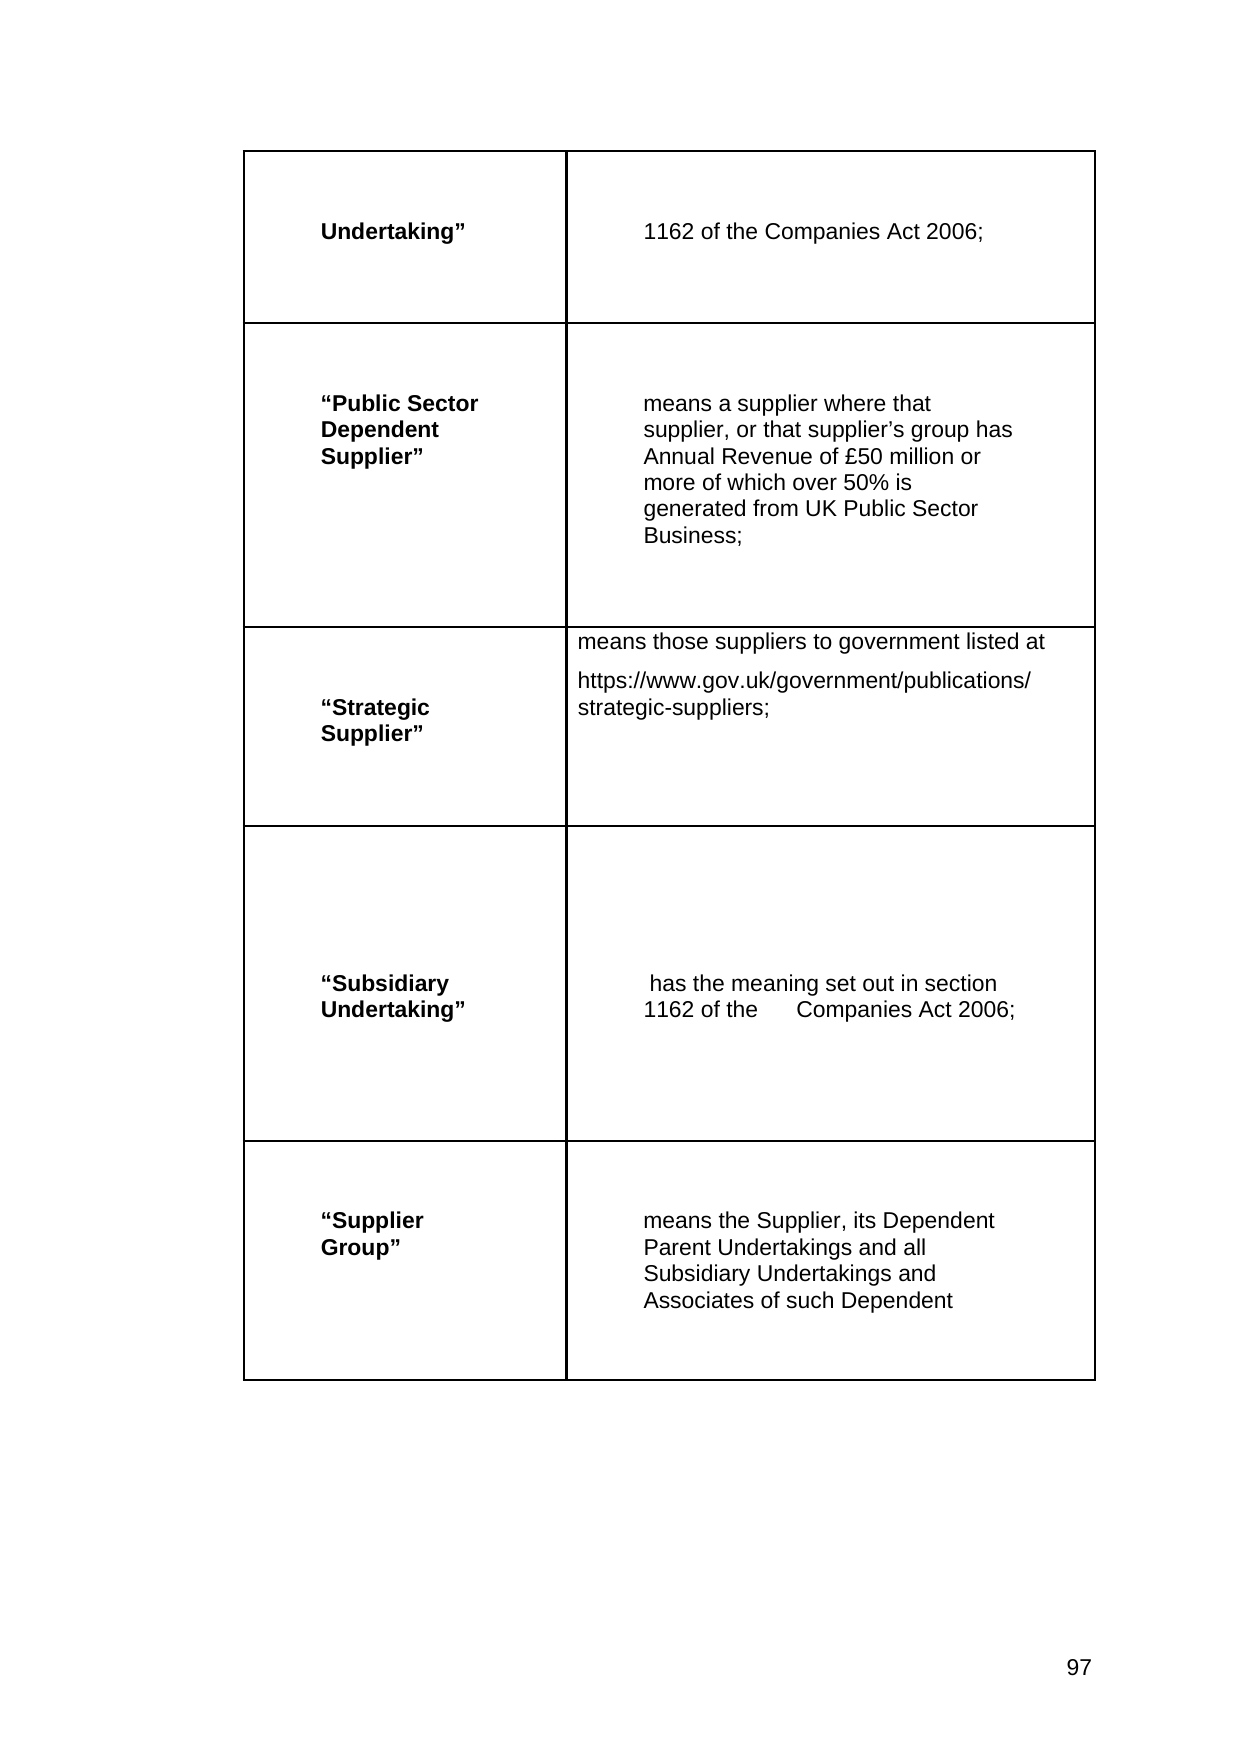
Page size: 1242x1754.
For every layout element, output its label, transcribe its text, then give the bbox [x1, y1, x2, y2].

table_cell “Strategic Supplier” [245, 628, 565, 825]
table_cell 1162 of the Companies Act 2006; [568, 152, 1094, 322]
table_cell “Public Sector Dependent Supplier” [245, 324, 565, 626]
table_cell “Subsidiary Undertaking” [245, 827, 565, 1140]
table_cell “Supplier Group” [245, 1142, 565, 1378]
table_cell means the Supplier, its Dependent Parent Undertakings and all Subsidiary Undertakings and Associates of such Dependent [579, 1143, 1083, 1377]
table_cell means those suppliers to government listed at https://www.gov.uk/government/publications/strategic-suppliers; [568, 628, 1094, 825]
table_cell means a supplier where that supplier, or that supplier’s group has Annual Revenue of £50 million or more of which over 50% is generated from UK Public Sector Business; [568, 324, 1094, 626]
table_cell Undertaking” [245, 152, 565, 322]
table_cell has the meaning set out in section 1162 of the Companies Act 2006; [568, 827, 1094, 1140]
